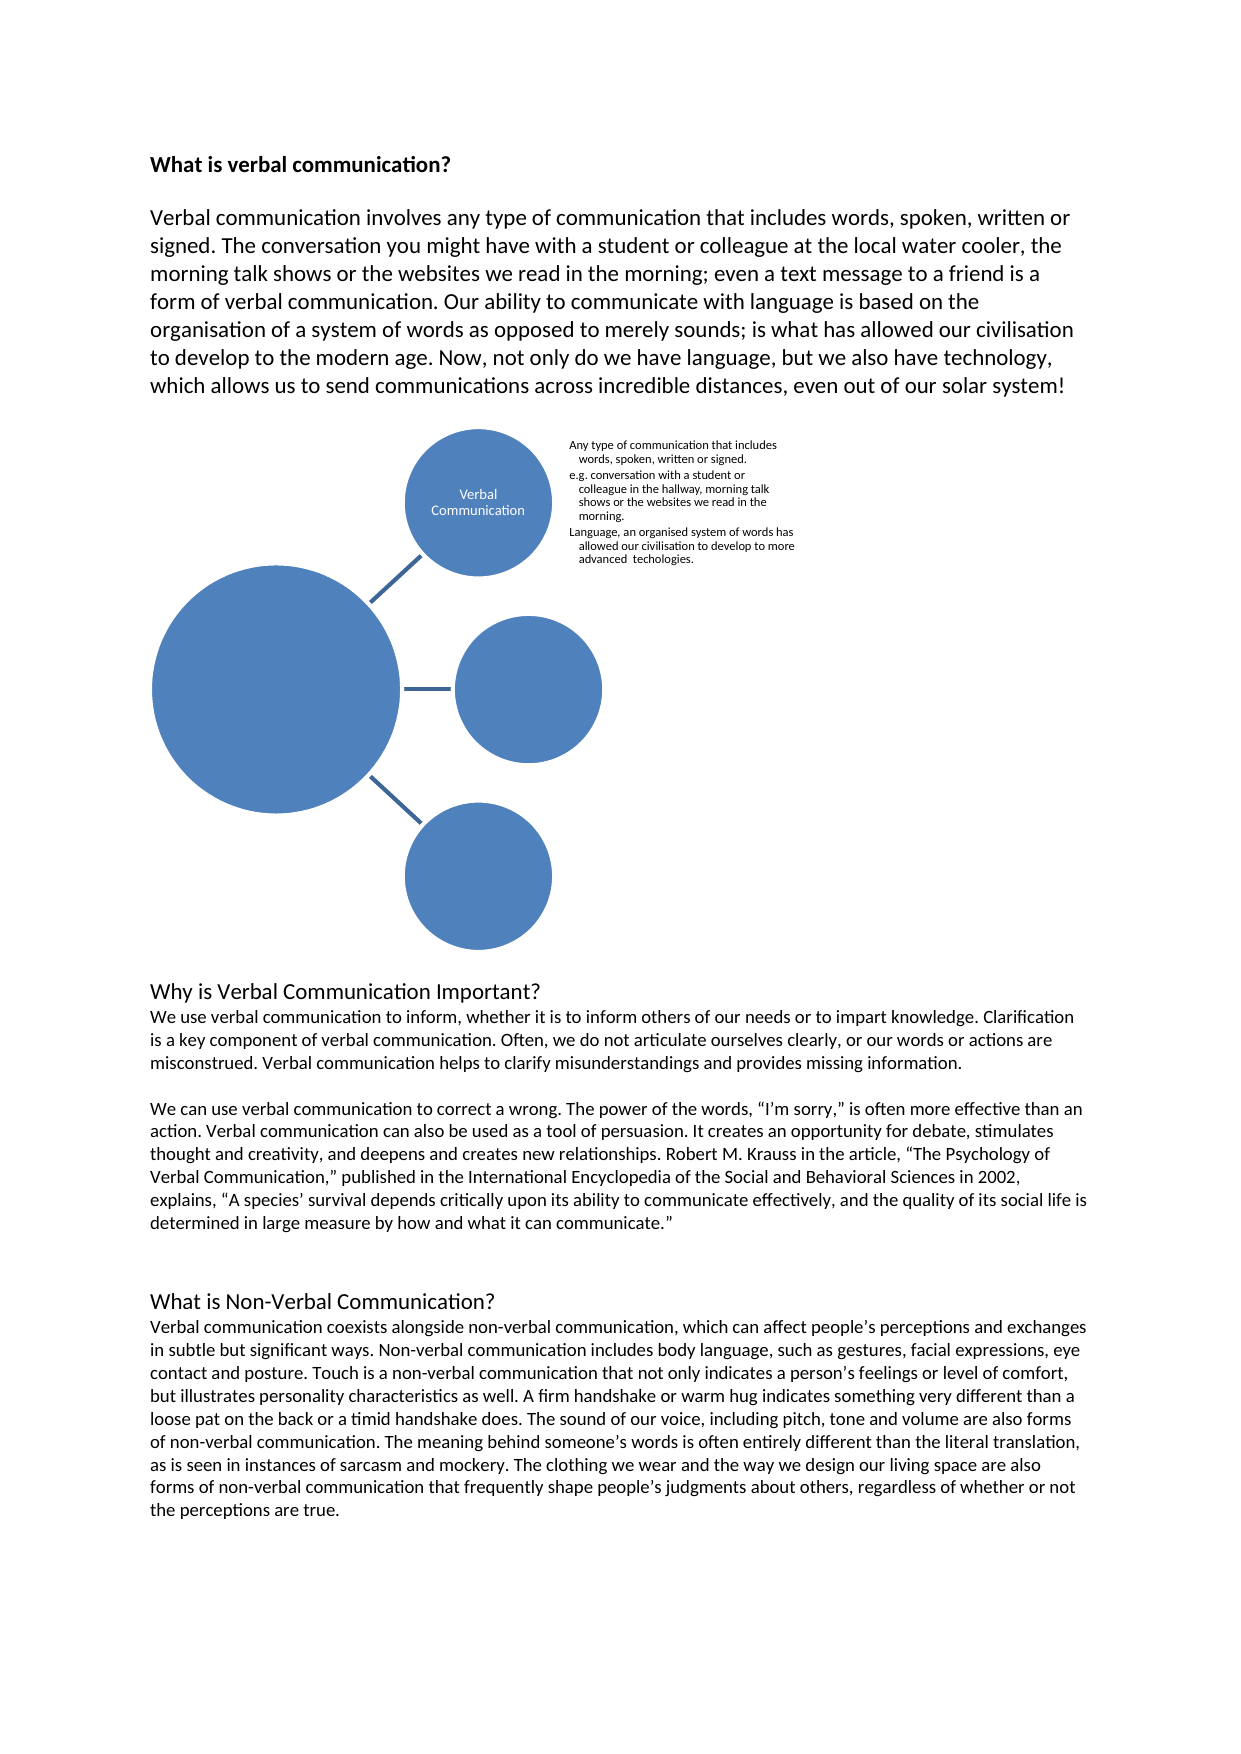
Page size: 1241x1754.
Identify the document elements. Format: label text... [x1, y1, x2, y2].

text Verbal communication involves any type of communication that includes words, spoken, written or signed. The conversation you might have with a student or colleague at the local water cooler, the morning talk shows or the websites we read in the morning; even a text message to a friend is a form of verbal communication. Our ability to communicate with language is based on the organisation of a system of words as opposed to merely sounds; is what has allowed our civilisation to develop to the modern age. Now, not only do we have language, but we also have technology, which allows us to send communications across incredible distances, even out of our solar system! [150, 203, 1090, 399]
text Why is Verbal Communication Important? [150, 977, 1090, 1005]
text What is verbal communication? [150, 150, 1090, 178]
text What is Non-Verbal Communication? [150, 1287, 1090, 1315]
text We use verbal communication to inform, whether it is to inform others of our needs or to impart knowledge. Clarification is a key component of verbal communication. Often, we do not articulate ourselves clearly, or our words or actions are misconstrued. Verbal communication helps to clarify misunderstandings and provides missing information. We can use verbal communication to correct a wrong. The power of the words, “I’m sorry,” is often more effective than an action. Verbal communication can also be used as a tool of persuasion. It creates an opportunity for debate, stimulates thought and creativity, and deepens and creates new relationships. Robert M. Krauss in the article, “The Psychology of Verbal Communication,” published in the International Encyclopedia of the Social and Behavioral Sciences in 2002, explains, “A species’ survival depends critically upon its ability to communicate effectively, and the quality of its social life is determined in large measure by how and what it can communicate.” [150, 1005, 1090, 1234]
text Verbal communication coexists alongside non-verbal communication, which can affect people’s perceptions and exchanges in subtle but significant ways. Non-verbal communication includes body language, such as gestures, facial expressions, eye contact and posture. Touch is a non-verbal communication that not only indicates a person’s feelings or level of comfort, but illustrates personality characteristics as well. A firm handshake or warm hug indicates something very different than a loose pat on the back or a timid handshake does. The sound of our voice, including pitch, tone and volume are also forms of non-verbal communication. The meaning behind someone’s words is often entirely different than the literal translation, as is seen in instances of sarcasm and mockery. The clothing we wear and the way we design our living space are also forms of non-verbal communication that frequently shape people’s judgments about others, regardless of whether or not the perceptions are true. [150, 1315, 1090, 1522]
